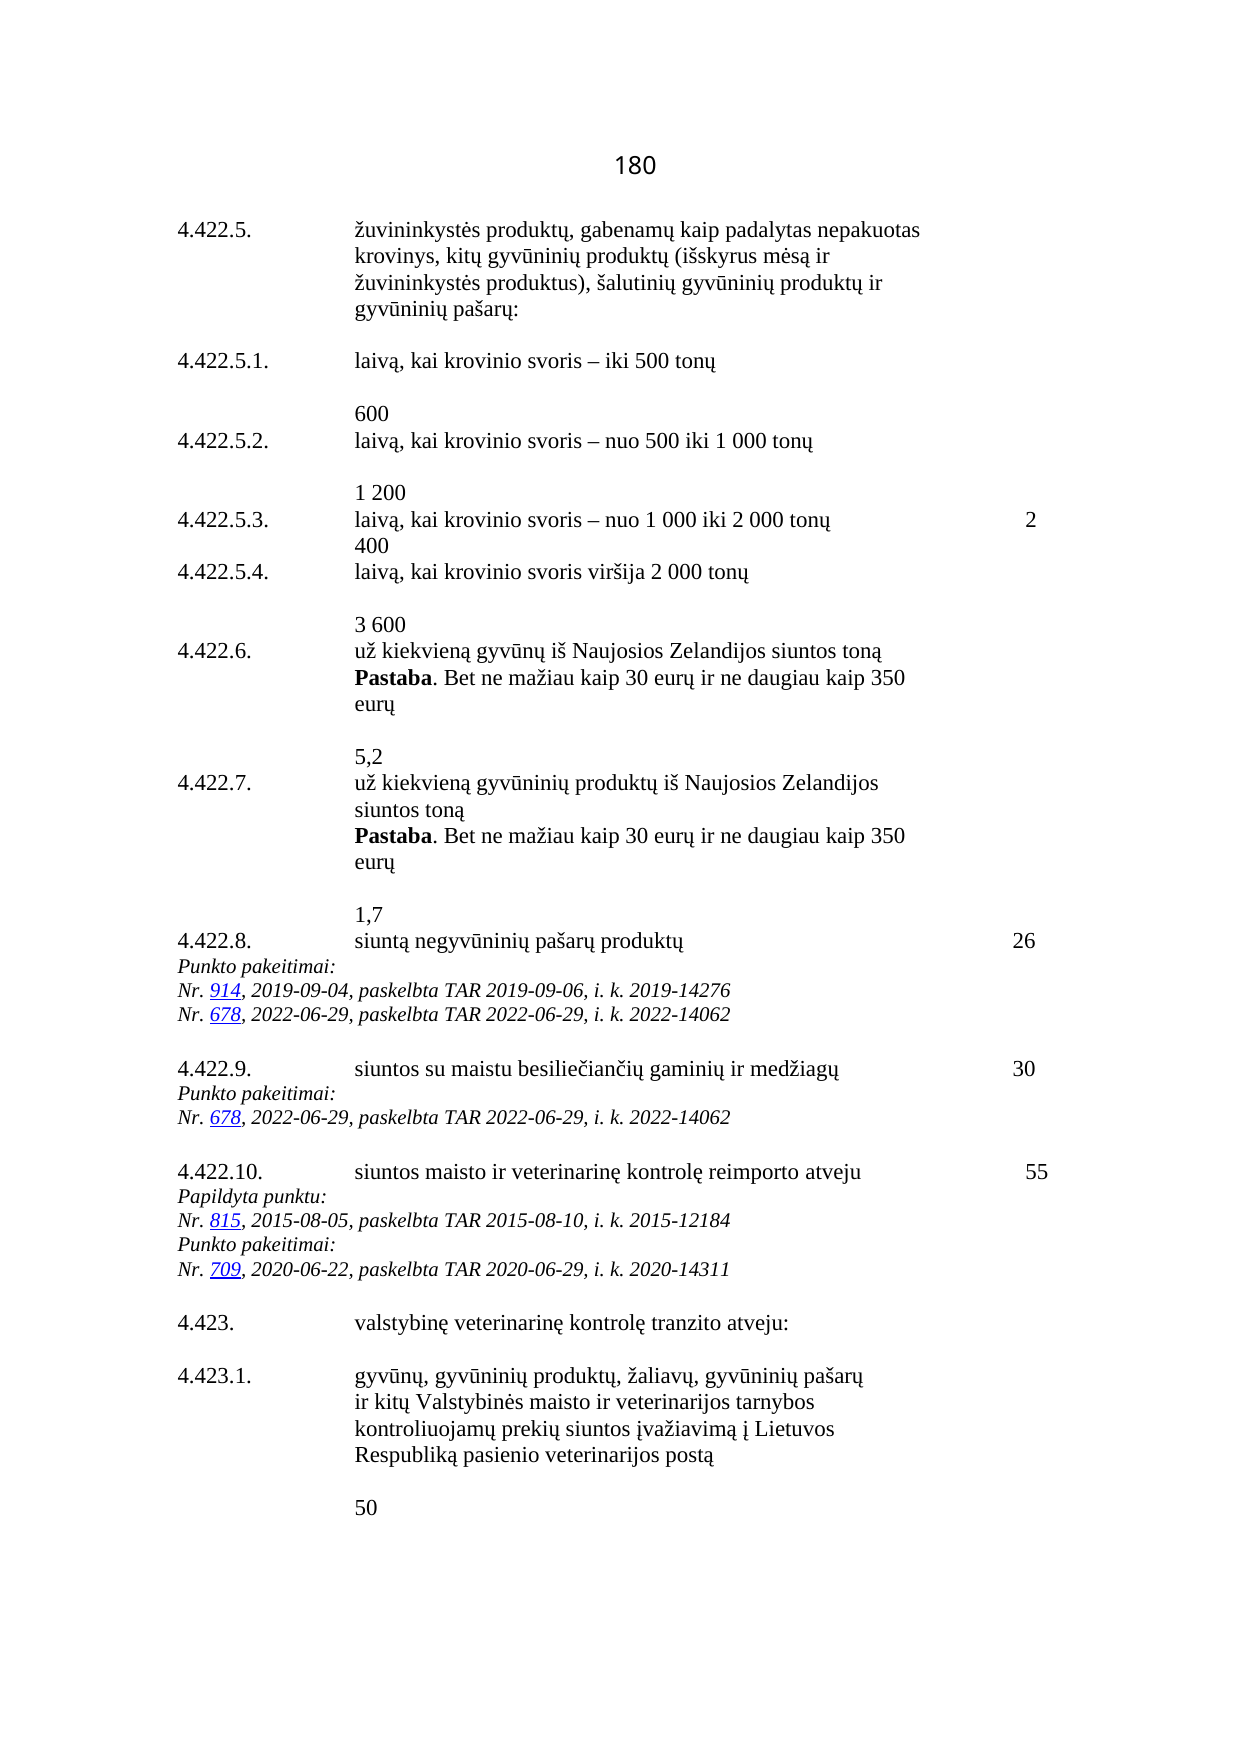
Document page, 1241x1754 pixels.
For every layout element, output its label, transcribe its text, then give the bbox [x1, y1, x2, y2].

text 4.423. valstybinę veterinarinę kontrolę tranzito atveju: [177, 1309, 871, 1362]
text 4.422.7. už kiekvieną gyvūninių produktų iš Naujosios Zelandijos siuntos toną [177, 769, 945, 822]
text Nr. 709, 2020-06-22, paskelbta TAR 2020-06-29, i. k. 2020-14311 [177, 1256, 1092, 1281]
text Nr. 914, 2019-09-04, paskelbta TAR 2019-09-06, i. k. 2019-14276 [177, 978, 1092, 1002]
text 4.422.6. už kiekvieną gyvūnų iš Naujosios Zelandijos siuntos toną [177, 637, 945, 664]
text 4.423.1. gyvūnų, gyvūninių produktų, žaliavų, gyvūninių pašarų ir kitų Valstybinės maisto ir veterinarijos tarnybos kontroliuojamų prekių siuntos įvažiavimą į Lietuvos Respubliką pasienio veterinarijos postą 50 [177, 1362, 871, 1520]
text 4.422.5. žuvininkystės produktų, gabenamų kaip padalytas nepakuotas krovinys, kitų gyvūninių produktų (išskyrus mėsą ir žuvininkystės produktus), šalutinių gyvūninių produktų ir gyvūninių pašarų: [177, 216, 945, 348]
text Pastaba. Bet ne mažiau kaip 30 eurų ir ne daugiau kaip 350 eurų 5,2 [354, 664, 945, 769]
text Nr. 678, 2022-06-29, paskelbta TAR 2022-06-29, i. k. 2022-14062 [177, 1105, 1092, 1129]
text 4.422.5.2. laivą, kai krovinio svoris – nuo 500 iki 1 000 tonų 1 200 [177, 427, 945, 506]
text Punkto pakeitimai: [177, 954, 1092, 978]
text 4.422.8. siuntą negyvūninių pašarų produktų 26 [177, 927, 1092, 954]
text Punkto pakeitimai: [177, 1081, 1092, 1105]
text 4.422.5.3. laivą, kai krovinio svoris – nuo 1 000 iki 2 000 tonų 2 400 [177, 506, 1063, 558]
text Nr. 678, 2022-06-29, paskelbta TAR 2022-06-29, i. k. 2022-14062 [177, 1002, 1092, 1026]
text Nr. 815, 2015-08-05, paskelbta TAR 2015-08-10, i. k. 2015-12184 [177, 1208, 1092, 1232]
text 4.422.5.4. laivą, kai krovinio svoris viršija 2 000 tonų 3 600 [177, 558, 945, 637]
text Pastaba. Bet ne mažiau kaip 30 eurų ir ne daugiau kaip 350 eurų 1,7 [354, 822, 945, 927]
text Papildyta punktu: [177, 1184, 1092, 1208]
text 4.422.10. siuntos maisto ir veterinarinę kontrolę reimporto atveju 55 [177, 1158, 1092, 1184]
text 4.422.9. siuntos su maistu besiliečiančių gaminių ir medžiagų 30 [177, 1055, 1092, 1081]
text Punkto pakeitimai: [177, 1232, 1092, 1256]
text 4.422.5.1. laivą, kai krovinio svoris – iki 500 tonų 600 [177, 348, 945, 427]
